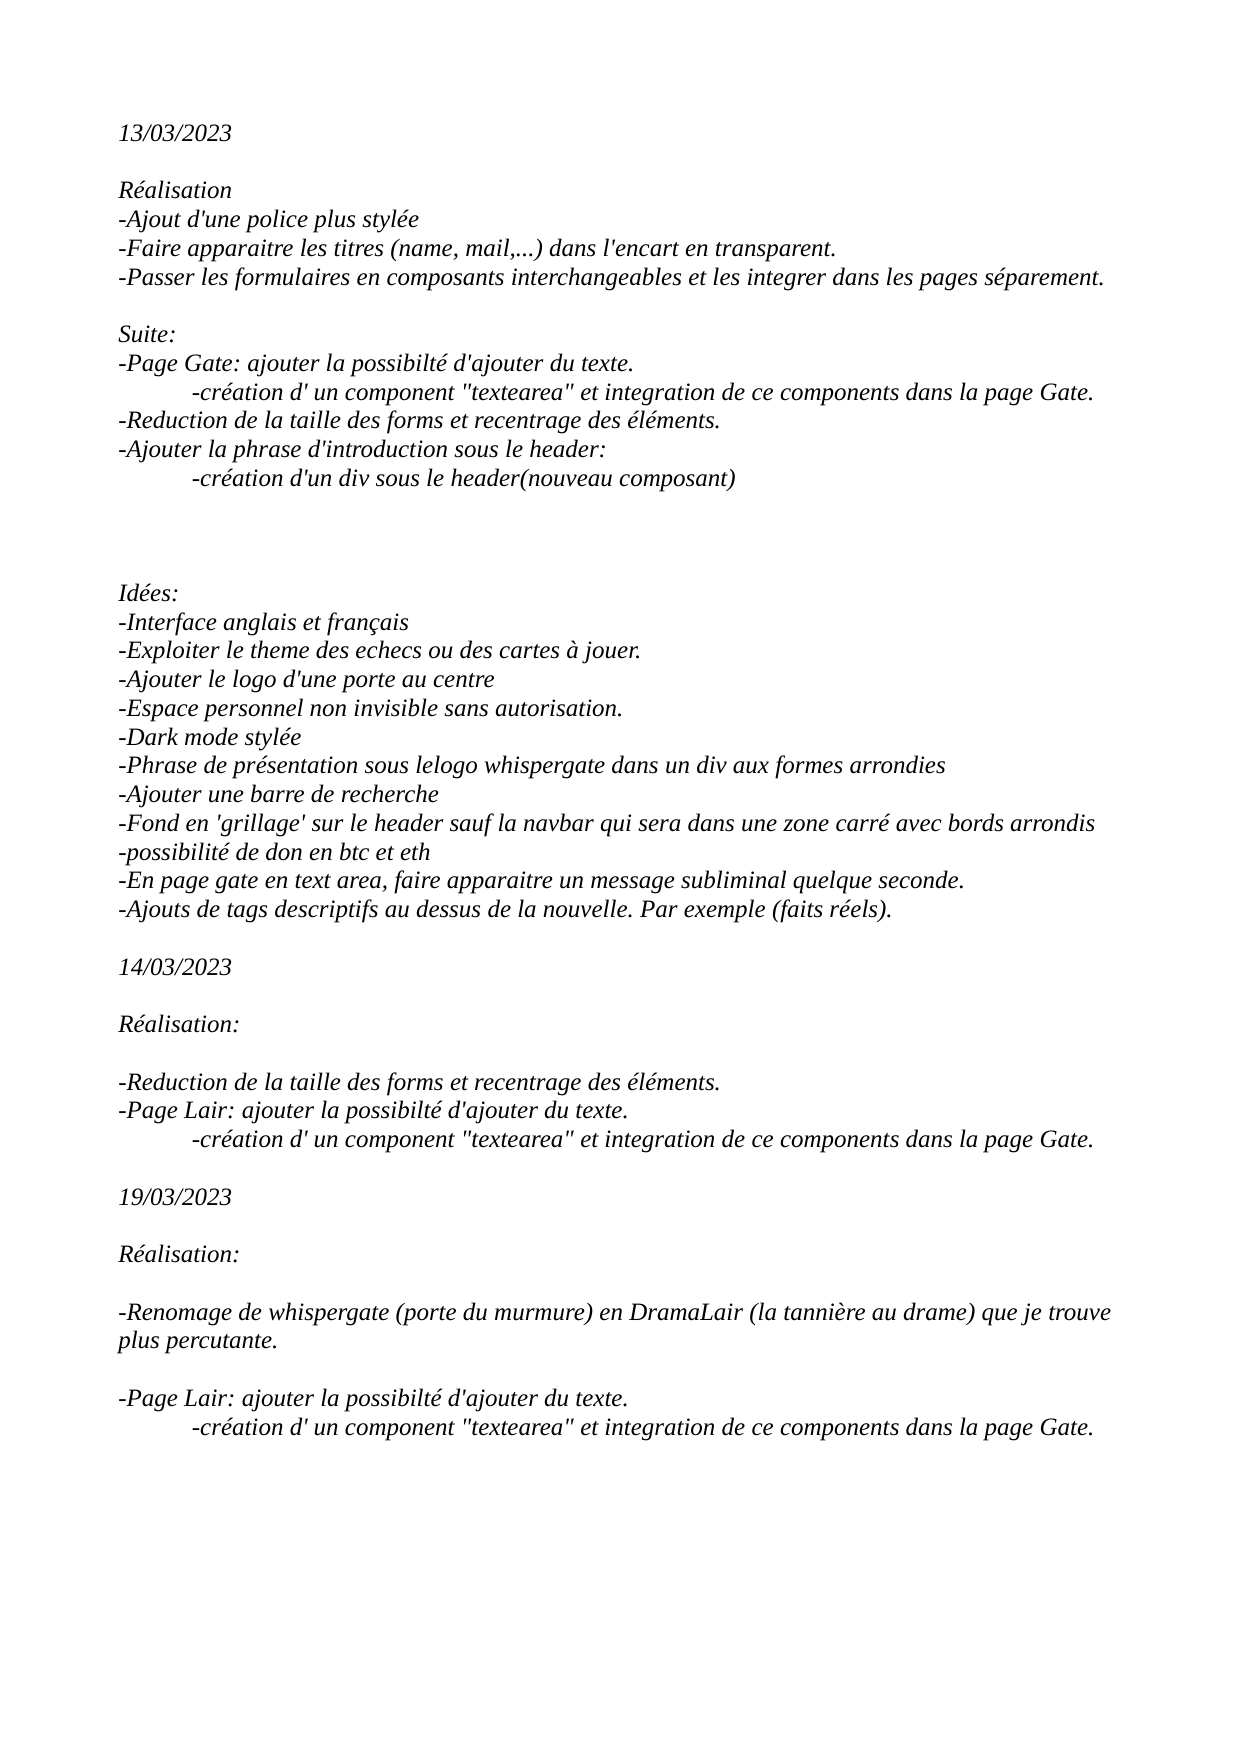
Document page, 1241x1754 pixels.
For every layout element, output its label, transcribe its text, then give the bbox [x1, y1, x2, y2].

text -possibilité de don en btc et eth [118, 837, 1122, 866]
text -Reduction de la taille des forms et recentrage des éléments. [118, 1067, 1122, 1096]
text -En page gate en text area, faire apparaitre un message subliminal quelque seconde. [118, 866, 1122, 894]
text -Ajout d'une police plus stylée [118, 204, 1122, 233]
text -Faire apparaitre les titres (name, mail,...) dans l'encart en transparent. [118, 233, 1122, 262]
text Réalisation: [118, 1009, 1122, 1038]
text -Espace personnel non invisible sans autorisation. [118, 693, 1122, 722]
text -création d' un component "textearea" et integration de ce components dans la page Gate. [118, 1124, 1122, 1153]
text -Reduction de la taille des forms et recentrage des éléments. [118, 406, 1122, 434]
text Idées: [118, 578, 1122, 607]
text 14/03/2023 [118, 952, 1122, 981]
text Suite: [118, 319, 1122, 348]
text -Dark mode stylée [118, 722, 1122, 751]
text -création d' un component "textearea" et integration de ce components dans la page Gate. [118, 377, 1122, 406]
text -Ajouter le logo d'une porte au centre [118, 664, 1122, 693]
text Réalisation: [118, 1239, 1122, 1268]
text -Passer les formulaires en composants interchangeables et les integrer dans les pages séparement. [118, 262, 1122, 291]
text -Ajouter la phrase d'introduction sous le header: [118, 434, 1122, 463]
text -Ajouter une barre de recherche [118, 779, 1122, 808]
text Réalisation [118, 176, 1122, 204]
text -création d' un component "textearea" et integration de ce components dans la page Gate. [118, 1412, 1122, 1441]
text -Exploiter le theme des echecs ou des cartes à jouer. [118, 636, 1122, 664]
text -Page Lair: ajouter la possibilté d'ajouter du texte. [118, 1383, 1122, 1412]
text -Ajouts de tags descriptifs au dessus de la nouvelle. Par exemple (faits réels). [118, 894, 1122, 923]
text -Renomage de whispergate (porte du murmure) en DramaLair (la tannière au drame) que je trouve plus percutante. [118, 1297, 1122, 1354]
text -Fond en 'grillage' sur le header sauf la navbar qui sera dans une zone carré avec bords arrondis [118, 808, 1122, 837]
text -Page Lair: ajouter la possibilté d'ajouter du texte. [118, 1096, 1122, 1124]
text -Interface anglais et français [118, 607, 1122, 636]
text 13/03/2023 [118, 118, 1122, 147]
text -Page Gate: ajouter la possibilté d'ajouter du texte. [118, 348, 1122, 377]
text -Phrase de présentation sous lelogo whispergate dans un div aux formes arrondies [118, 751, 1122, 779]
text 19/03/2023 [118, 1182, 1122, 1211]
text -création d'un div sous le header(nouveau composant) [118, 463, 1122, 492]
